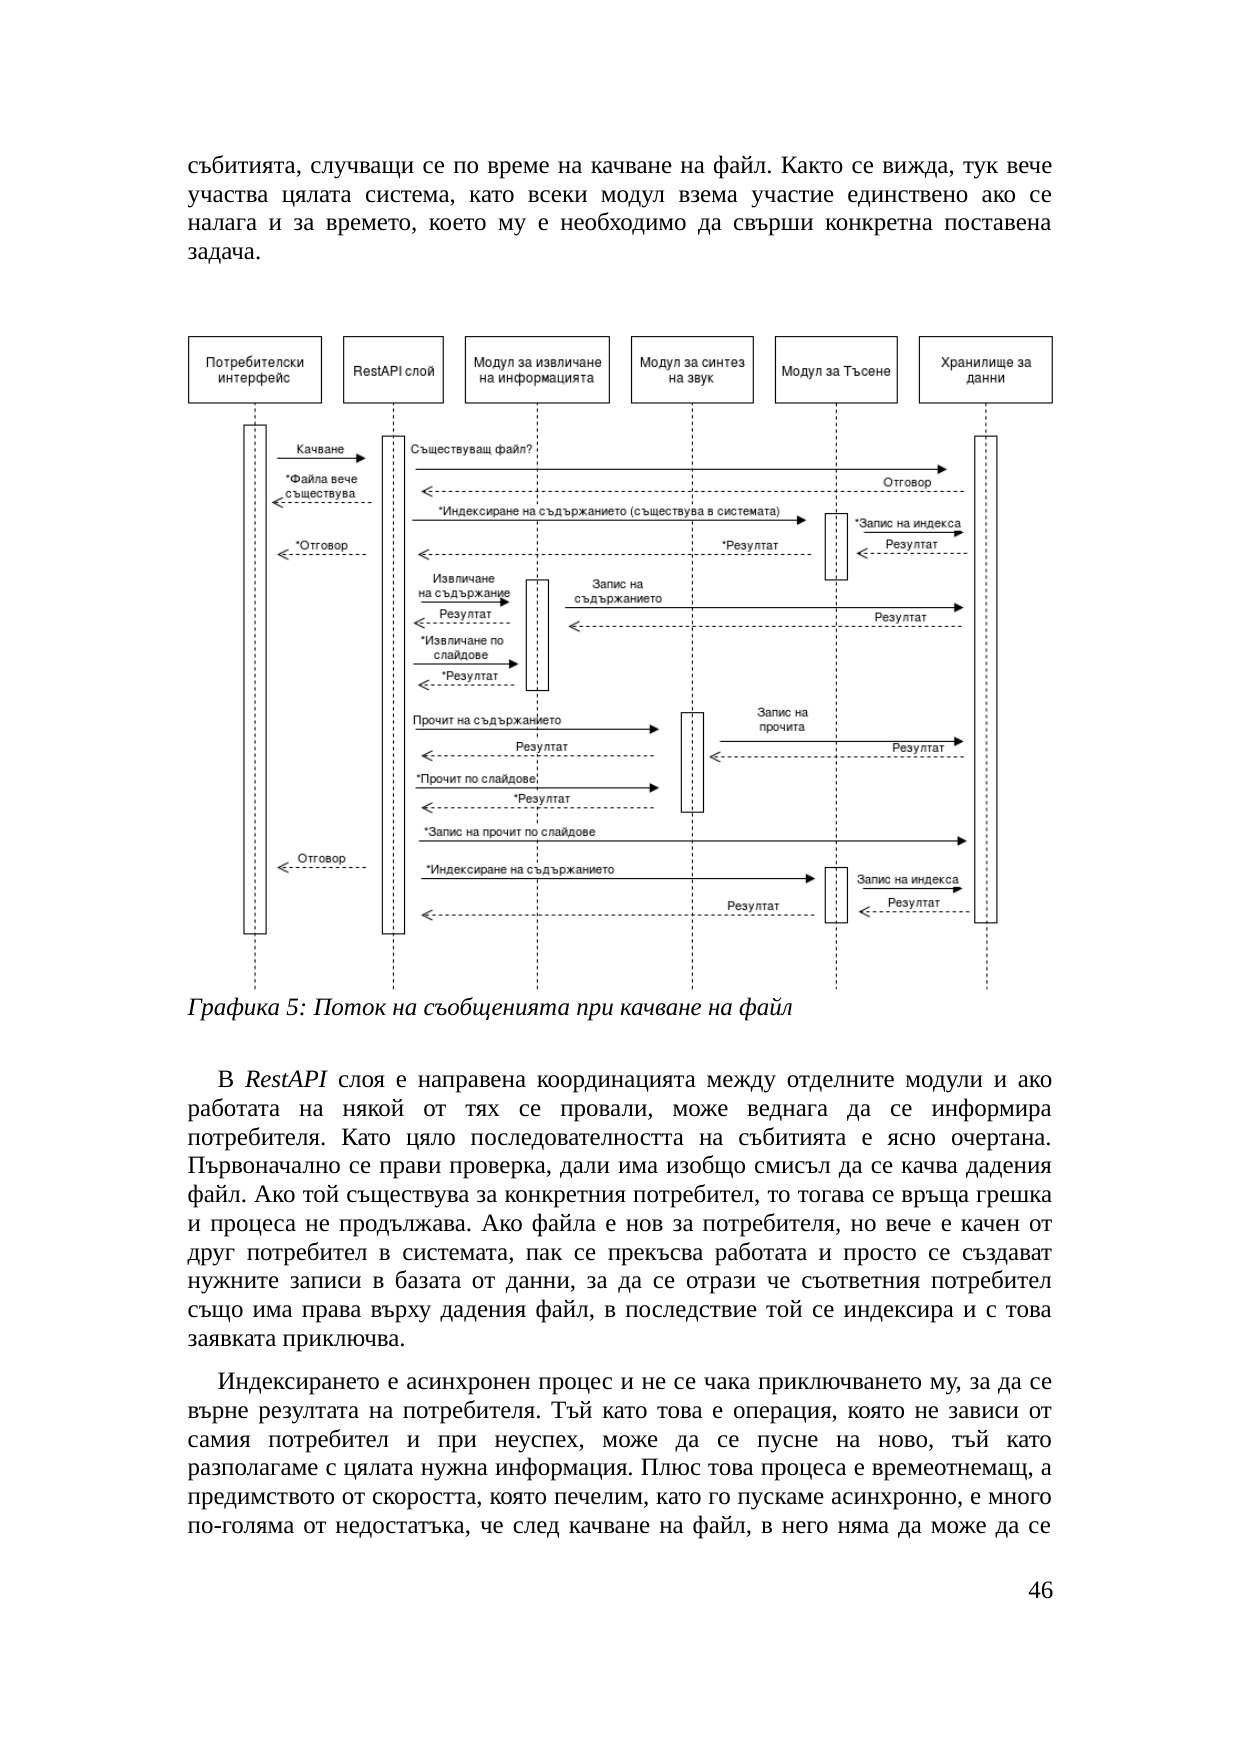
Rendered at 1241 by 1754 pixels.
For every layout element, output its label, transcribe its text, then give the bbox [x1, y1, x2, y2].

text Индексирането е асинхронен процес и не се чака приключването му, за да се върне резултата на потребителя. Тъй като това е операция, която не зависи от самия потребител и при неуспех, може да се пусне на ново, тъй като разполагаме с цялата нужна информация. Плюс това процеса е времеотнемащ, а предимството от скоростта, която печелим, като го пускаме асинхронно, е много по-голяма от недостатъка, че след качване на файл, в него няма да може да се [187, 1366, 1053, 1539]
picture [187, 335, 1053, 992]
text събитията, случващи се по време на качване на файл. Както се вижда, тук вече участва цялата система, като всеки модул взема участие единствено ако се налага и за времето, което му е необходимо да свърши конкретна поставена задача. [187, 150, 1053, 265]
text В RestAPI слоя е направена координацията между отделните модули и ако работата на някой от тях се провали, може веднага да се информира потребителя. Като цяло последователността на събитията е ясно очертана. Първоначално се прави проверка, дали има изобщо смисъл да се качва дадения файл. Ако той съществува за конкретния потребител, то тогава се връща грешка и процеса не продължава. Ако файла е нов за потребителя, но вече е качен от друг потребител в системата, пак се прекъсва работата и просто се създават нужните записи в базата от данни, за да се отрази че съответния потребител също има права върху дадения файл, в последствие той се индексира и с това заявката приключва. [187, 1064, 1053, 1352]
text Графика 5: Поток на съобщенията при качване на файл [187, 992, 1053, 1021]
